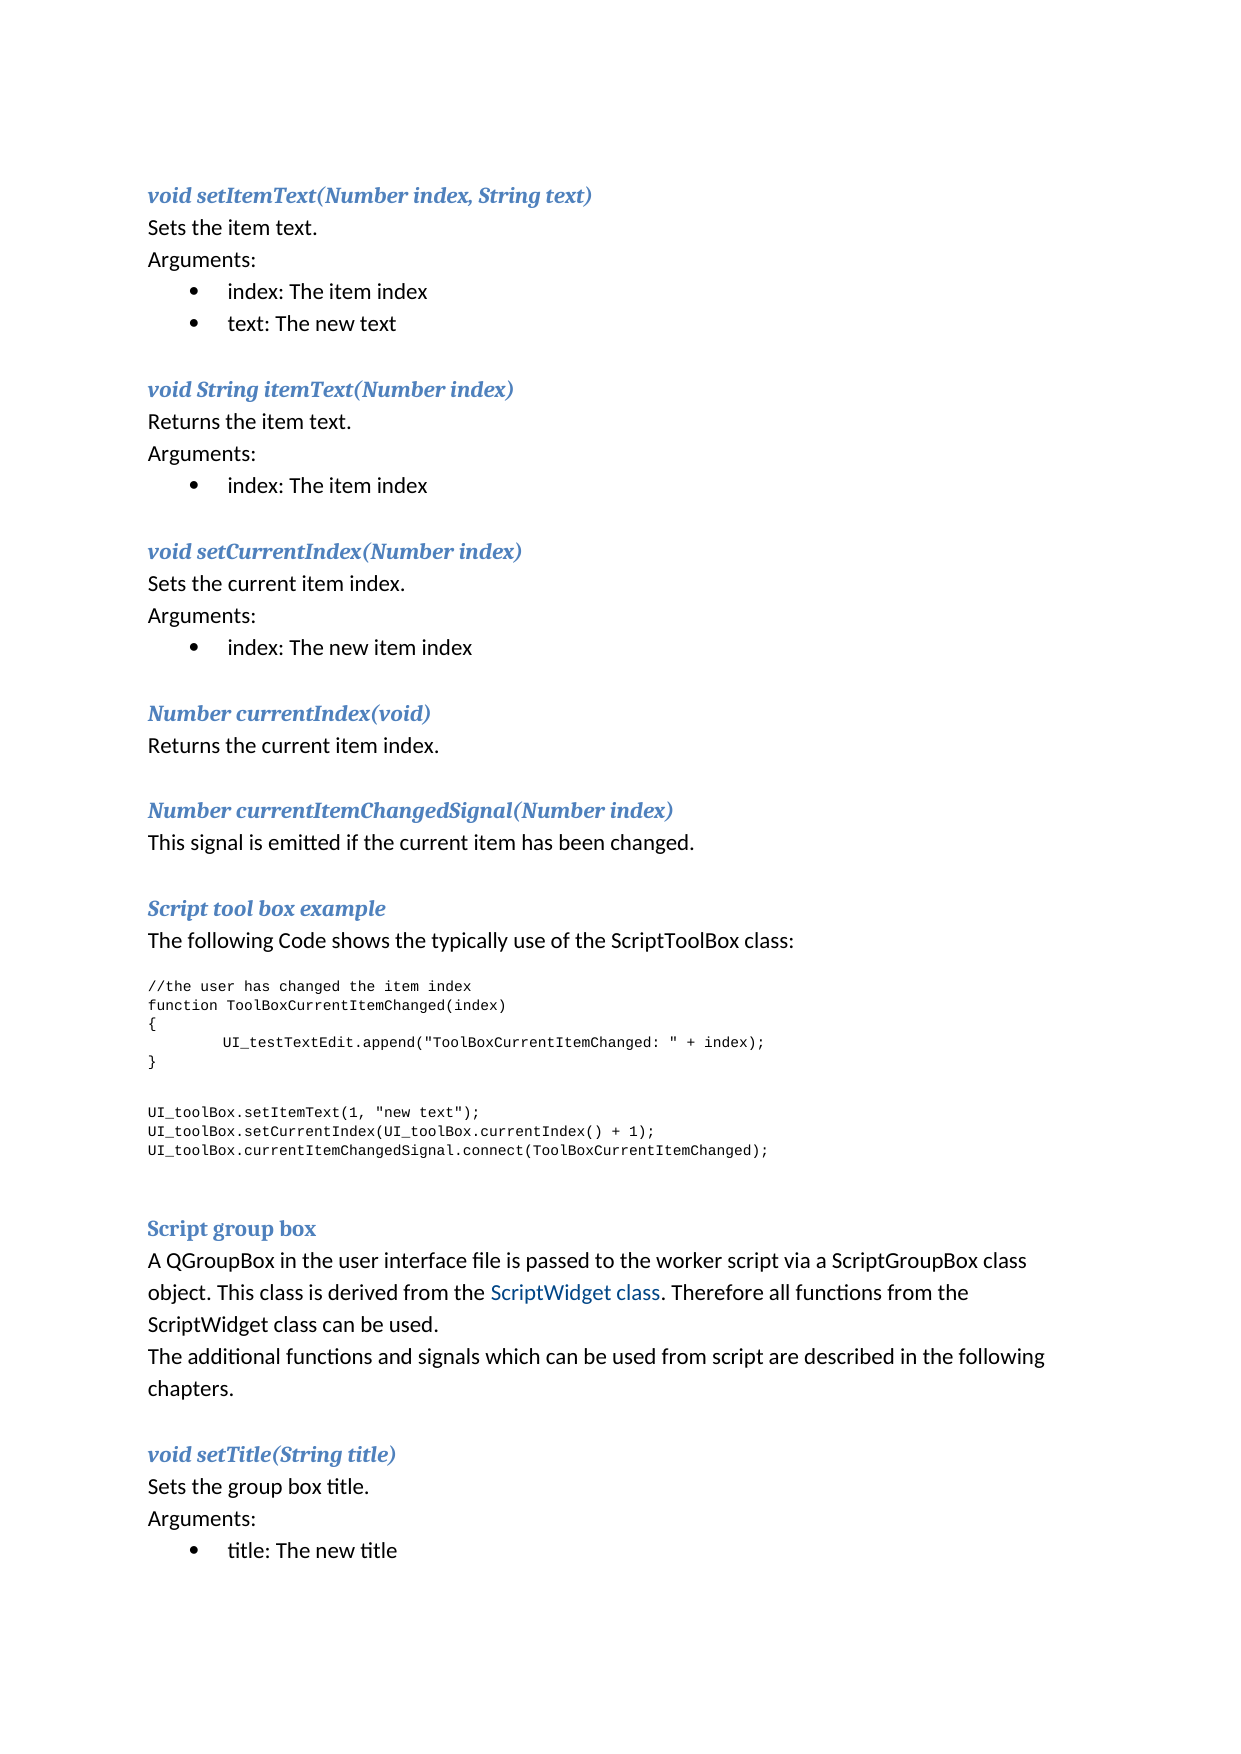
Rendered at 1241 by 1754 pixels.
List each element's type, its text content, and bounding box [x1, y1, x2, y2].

text Arguments: [148, 245, 1093, 273]
text Sets the item text. [148, 213, 1093, 241]
subtitle void setCurrentIndex(Number index) [148, 539, 1093, 565]
text Sets the current item index. [148, 569, 1093, 597]
subtitle Number currentItemChangedSignal(Number index) [148, 798, 1093, 824]
text UI_toolBox.currentItemChangedSignal.connect(ToolBoxCurrentItemChanged); [148, 1144, 1093, 1160]
list title: The new title [190, 1536, 1093, 1564]
text The additional functions and signals which can be used from script are described in the following chapters. [148, 1342, 1093, 1403]
text Arguments: [148, 601, 1093, 629]
subtitle void setTitle(String title) [148, 1442, 1093, 1468]
text The following Code shows the typically use of the ScriptToolBox class: [148, 926, 1093, 954]
text UI_toolBox.setCurrentIndex(UI_toolBox.currentIndex() + 1); [148, 1125, 1093, 1141]
text Arguments: [148, 439, 1093, 467]
text UI_toolBox.setItemText(1, "new text"); [148, 1106, 1093, 1122]
subtitle Script group box [148, 1216, 1093, 1242]
text //the user has changed the item index [148, 979, 1093, 995]
text function ToolBoxCurrentItemChanged(index) [148, 998, 1093, 1014]
list index: The new item index [190, 633, 1093, 661]
subtitle void setItemText(Number index, String text) [148, 183, 1093, 209]
text Returns the item text. [148, 407, 1093, 435]
text This signal is emitted if the current item has been changed. [148, 828, 1093, 856]
text A QGroupBox in the user interface file is passed to the worker script via a ScriptGroupBox class object. This class is derived from the ScriptWidget class. Therefore all functions from the ScriptWidget class can be used. [148, 1246, 1093, 1338]
text { [148, 1017, 1093, 1033]
text UI_testTextEdit.append("ToolBoxCurrentItemChanged: " + index); [148, 1036, 1093, 1052]
list index: The item index [190, 471, 1093, 499]
text } [148, 1054, 1093, 1071]
text Returns the current item index. [148, 731, 1093, 759]
subtitle void String itemText(Number index) [148, 377, 1093, 403]
subtitle Script tool box example [148, 896, 1093, 922]
list text: The new text [190, 309, 1093, 337]
text Sets the group box title. [148, 1472, 1093, 1500]
list index: The item index [190, 277, 1093, 305]
text Arguments: [148, 1504, 1093, 1532]
subtitle Number currentIndex(void) [148, 701, 1093, 727]
